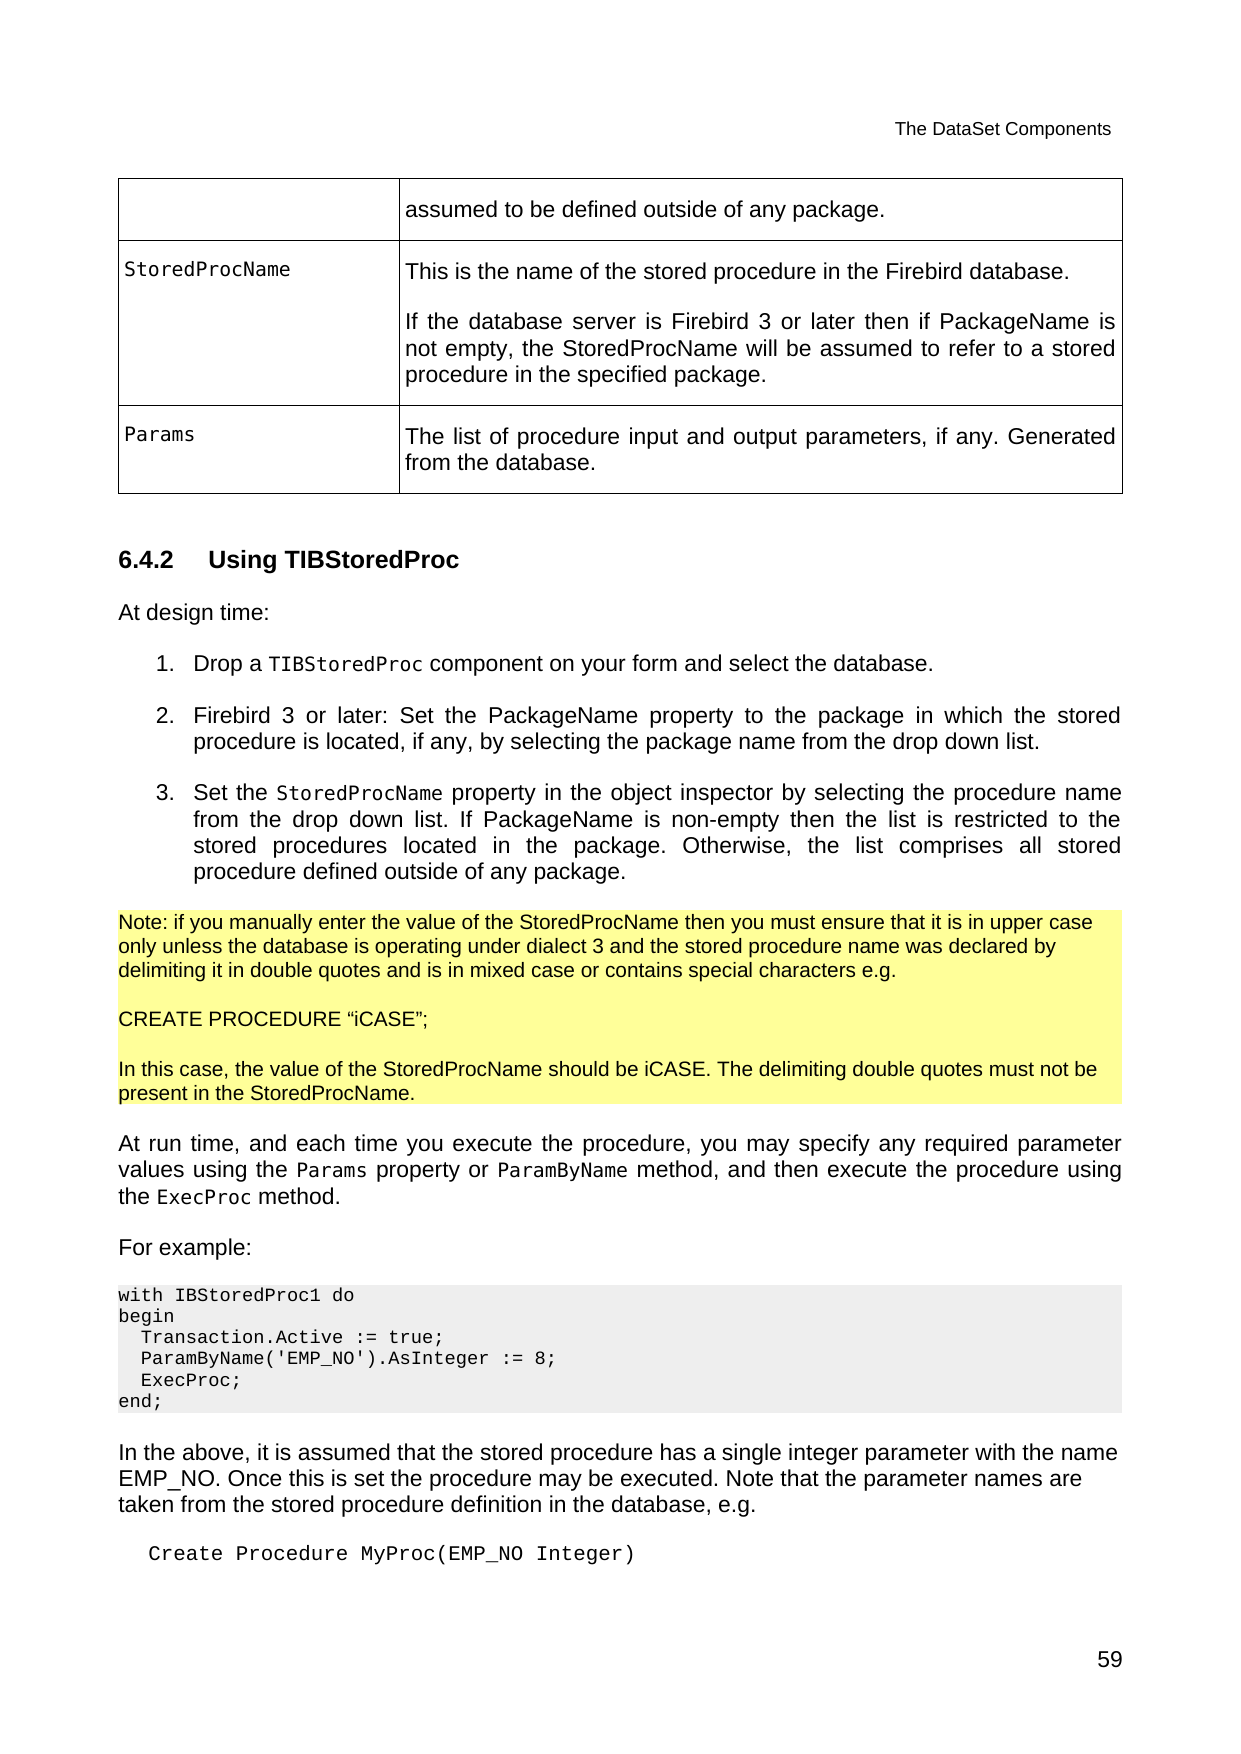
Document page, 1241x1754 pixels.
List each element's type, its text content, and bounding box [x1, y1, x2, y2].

text At run time, and each time you execute the procedure, you may specify any required parameter values using the Params property or ParamByName method, and then execute the procedure using the ExecProc method. [118, 1130, 1122, 1209]
table_cell Params [119, 406, 399, 493]
text Transaction.Active := true; [118, 1328, 1122, 1349]
subtitle Using TIBStoredProc [118, 544, 1122, 573]
list Drop a TIBStoredProc component on your form and select the database. [156, 650, 1122, 677]
table_header [119, 179, 399, 240]
text Note: if you manually enter the value of the StoredProcName then you must ensure that it is in upper case only unless the database is operating under dialect 3 and the stored procedure name was declared by delimiting it in double quotes and is in mixed case or contains special characters e.g. [118, 910, 1122, 982]
text In this case, the value of the StoredProcName should be iCASE. The delimiting double quotes must not be present in the StoredProcName. [118, 1057, 1122, 1104]
table_header assumed to be defined outside of any package. [400, 179, 1122, 240]
table_cell This is the name of the stored procedure in the Firebird database. If the database server is Firebird 3 or later then if PackageName is not empty, the StoredProcName will be assumed to refer to a stored procedure in the specified package. [400, 241, 1122, 405]
text In the above, it is assumed that the stored procedure has a single integer parameter with the name EMP_NO. Once this is set the procedure may be executed. Note that the parameter names are taken from the stored procedure definition in the database, e.g. [118, 1438, 1122, 1517]
text For example: [118, 1234, 1122, 1260]
list Set the StoredProcName property in the object inspector by selecting the procedure name from the drop down list. If PackageName is non-empty then the list is restricted to the stored procedures located in the package. Otherwise, the list comprises all stored procedure defined outside of any package. [156, 779, 1122, 885]
list Firebird 3 or later: Set the PackageName property to the package in which the stored procedure is located, if any, by selecting the package name from the drop down list. [156, 702, 1122, 754]
text At design time: [118, 599, 1122, 625]
text begin [118, 1307, 1122, 1328]
text CREATE PROCEDURE “iCASE”; [118, 1007, 1122, 1031]
text ParamByName('EMP_NO').AsInteger := 8; [118, 1349, 1122, 1370]
text ExecProc; [118, 1370, 1122, 1392]
text with IBStoredProc1 do [118, 1285, 1122, 1307]
table_cell The list of procedure input and output parameters, if any. Generated from the database. [400, 406, 1122, 493]
text Create Procedure MyProc(EMP_NO Integer) [148, 1543, 1122, 1567]
text end; [118, 1392, 1122, 1413]
table_cell StoredProcName [119, 241, 399, 405]
